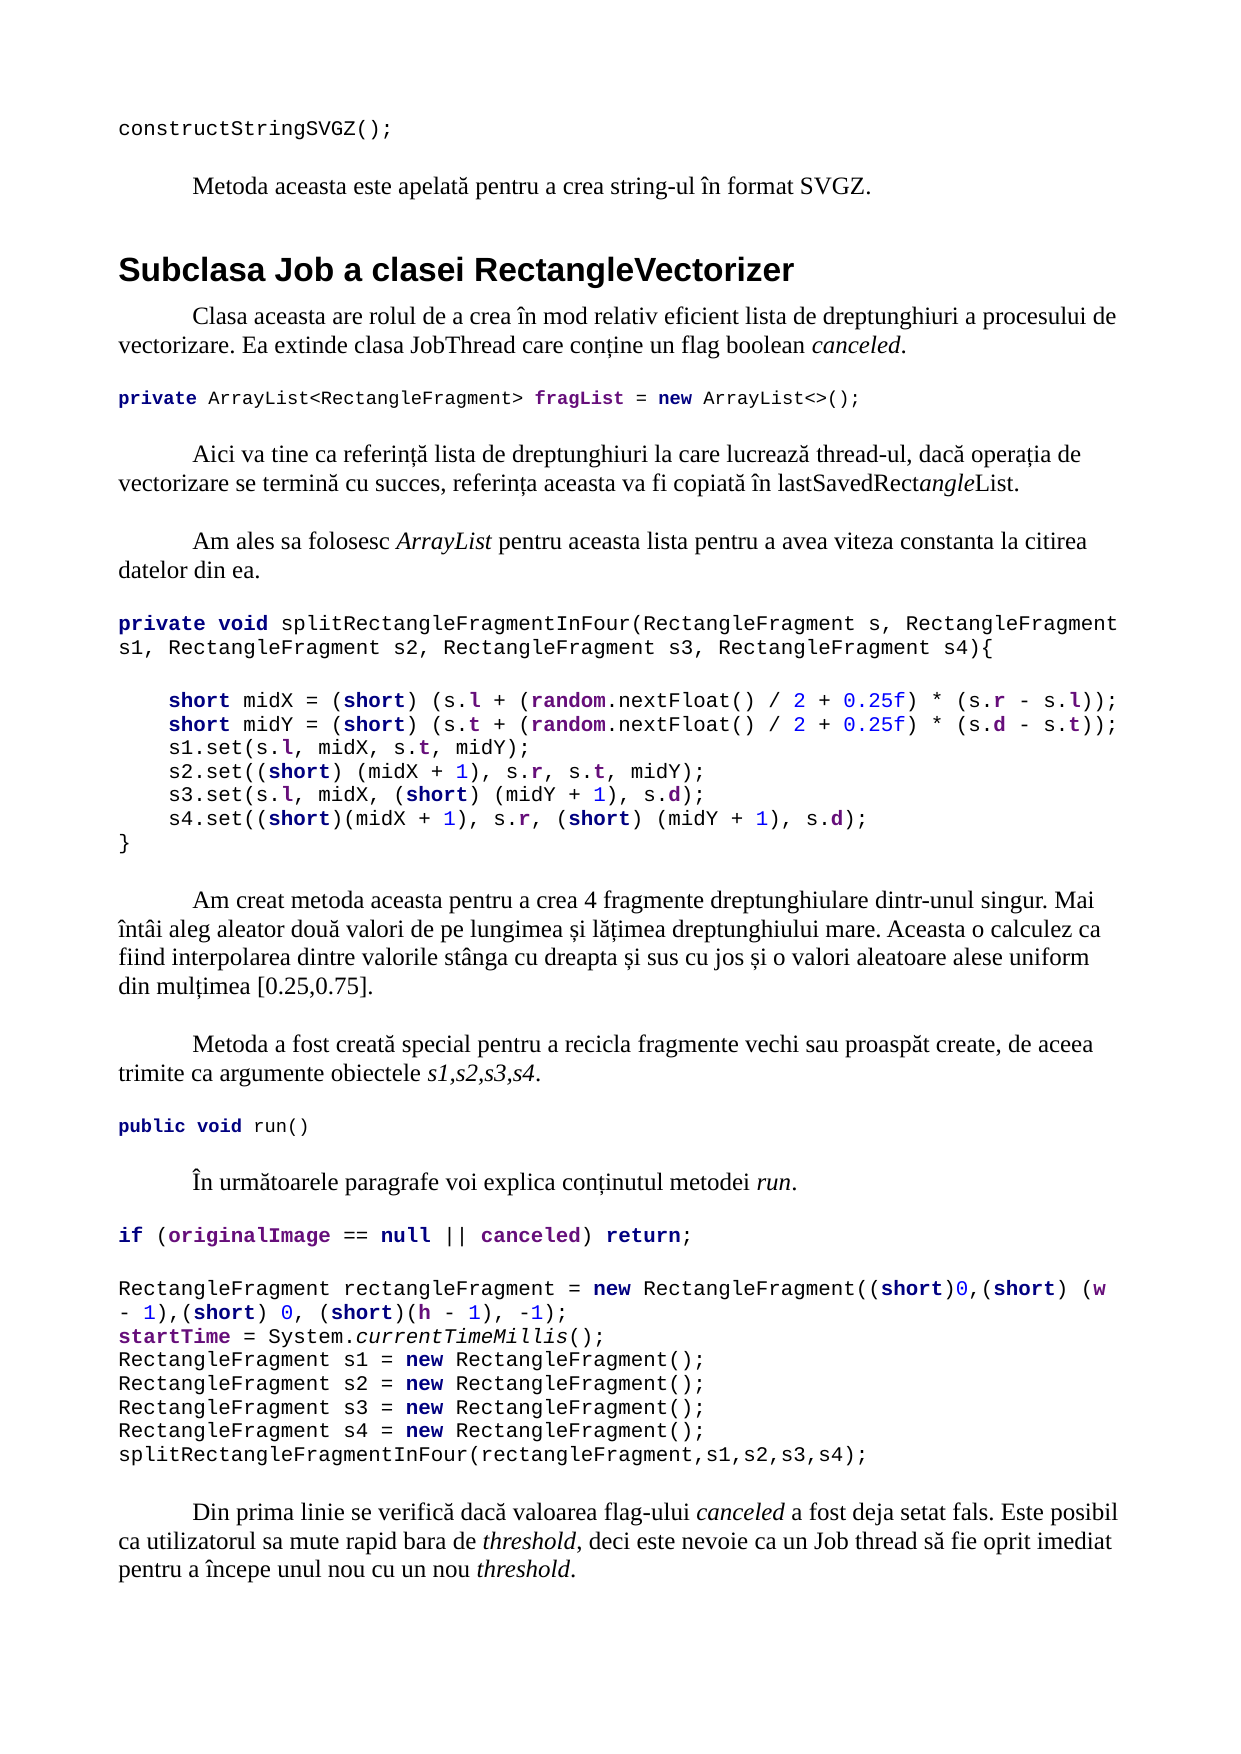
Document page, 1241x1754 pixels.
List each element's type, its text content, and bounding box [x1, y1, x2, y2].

text Metoda a fost creată special pentru a recicla fragmente vechi sau proaspăt create, de aceea trimite ca argumente obiectele s1,s2,s3,s4. [118, 1029, 1122, 1087]
text RectangleFragment s4 = new RectangleFragment(); [118, 1420, 1122, 1444]
text constructStringSVGZ(); [118, 118, 1122, 142]
text În următoarele paragrafe voi explica conținutul metodei run. [118, 1167, 1122, 1196]
text Aici va tine ca referință lista de dreptunghiuri la care lucrează thread-ul, dacă operația de vectorizare se termină cu succes, referința aceasta va fi copiată în lastSavedRectangleList. [118, 439, 1122, 497]
text Clasa aceasta are rolul de a crea în mod relativ eficient lista de dreptunghiuri a procesului de vectorizare. Ea extinde clasa JobThread care conține un flag boolean canceled. [118, 301, 1122, 359]
text s3.set(s.l, midX, (short) (midY + 1), s.d); [118, 784, 1122, 808]
text RectangleFragment s2 = new RectangleFragment(); [118, 1373, 1122, 1397]
text s2.set((short) (midX + 1), s.r, s.t, midY); [118, 761, 1122, 784]
text short midY = (short) (s.t + (random.nextFloat() / 2 + 0.25f) * (s.d - s.t)); [118, 713, 1122, 737]
text Din prima linie se verifică dacă valoarea flag-ului canceled a fost deja setat fals. Este posibil ca utilizatorul sa mute rapid bara de threshold, deci este nevoie ca un Job thread să fie oprit imediat pentru a începe unul nou cu un nou threshold. [118, 1497, 1122, 1583]
text startTime = System.currentTimeMillis(); [118, 1326, 1122, 1349]
text RectangleFragment s1 = new RectangleFragment(); [118, 1349, 1122, 1373]
text public void run() [118, 1116, 1122, 1138]
text RectangleFragment s3 = new RectangleFragment(); [118, 1397, 1122, 1420]
text s4.set((short)(midX + 1), s.r, (short) (midY + 1), s.d); [118, 808, 1122, 832]
subtitle Subclasa Job a clasei RectangleVectorizer [118, 250, 1122, 289]
text splitRectangleFragmentInFour(rectangleFragment,s1,s2,s3,s4); [118, 1444, 1122, 1468]
text Am ales sa folosesc ArrayList pentru aceasta lista pentru a avea viteza constanta la citirea datelor din ea. [118, 526, 1122, 584]
text } [118, 832, 1122, 855]
text s1.set(s.l, midX, s.t, midY); [118, 737, 1122, 761]
text short midX = (short) (s.l + (random.nextFloat() / 2 + 0.25f) * (s.r - s.l)); [118, 690, 1122, 713]
text Am creat metoda aceasta pentru a crea 4 fragmente dreptunghiulare dintr-unul singur. Mai întâi aleg aleator două valori de pe lungimea și lățimea dreptunghiului mare. Aceasta o calculez ca fiind interpolarea dintre valorile stânga cu dreapta și sus cu jos și o valori aleatoare alese uniform din mulțimea [0.25,0.75]. [118, 885, 1122, 1000]
text private void splitRectangleFragmentInFour(RectangleFragment s, RectangleFragment s1, RectangleFragment s2, RectangleFragment s3, RectangleFragment s4){ [118, 613, 1122, 660]
text if (originalImage == null || canceled) return; [118, 1225, 1122, 1249]
text RectangleFragment rectangleFragment = new RectangleFragment((short)0,(short) (w - 1),(short) 0, (short)(h - 1), -1); [118, 1278, 1122, 1326]
text Metoda aceasta este apelată pentru a crea string-ul în format SVGZ. [118, 171, 1122, 200]
text private ArrayList<RectangleFragment> fragList = new ArrayList<>(); [118, 388, 1122, 410]
